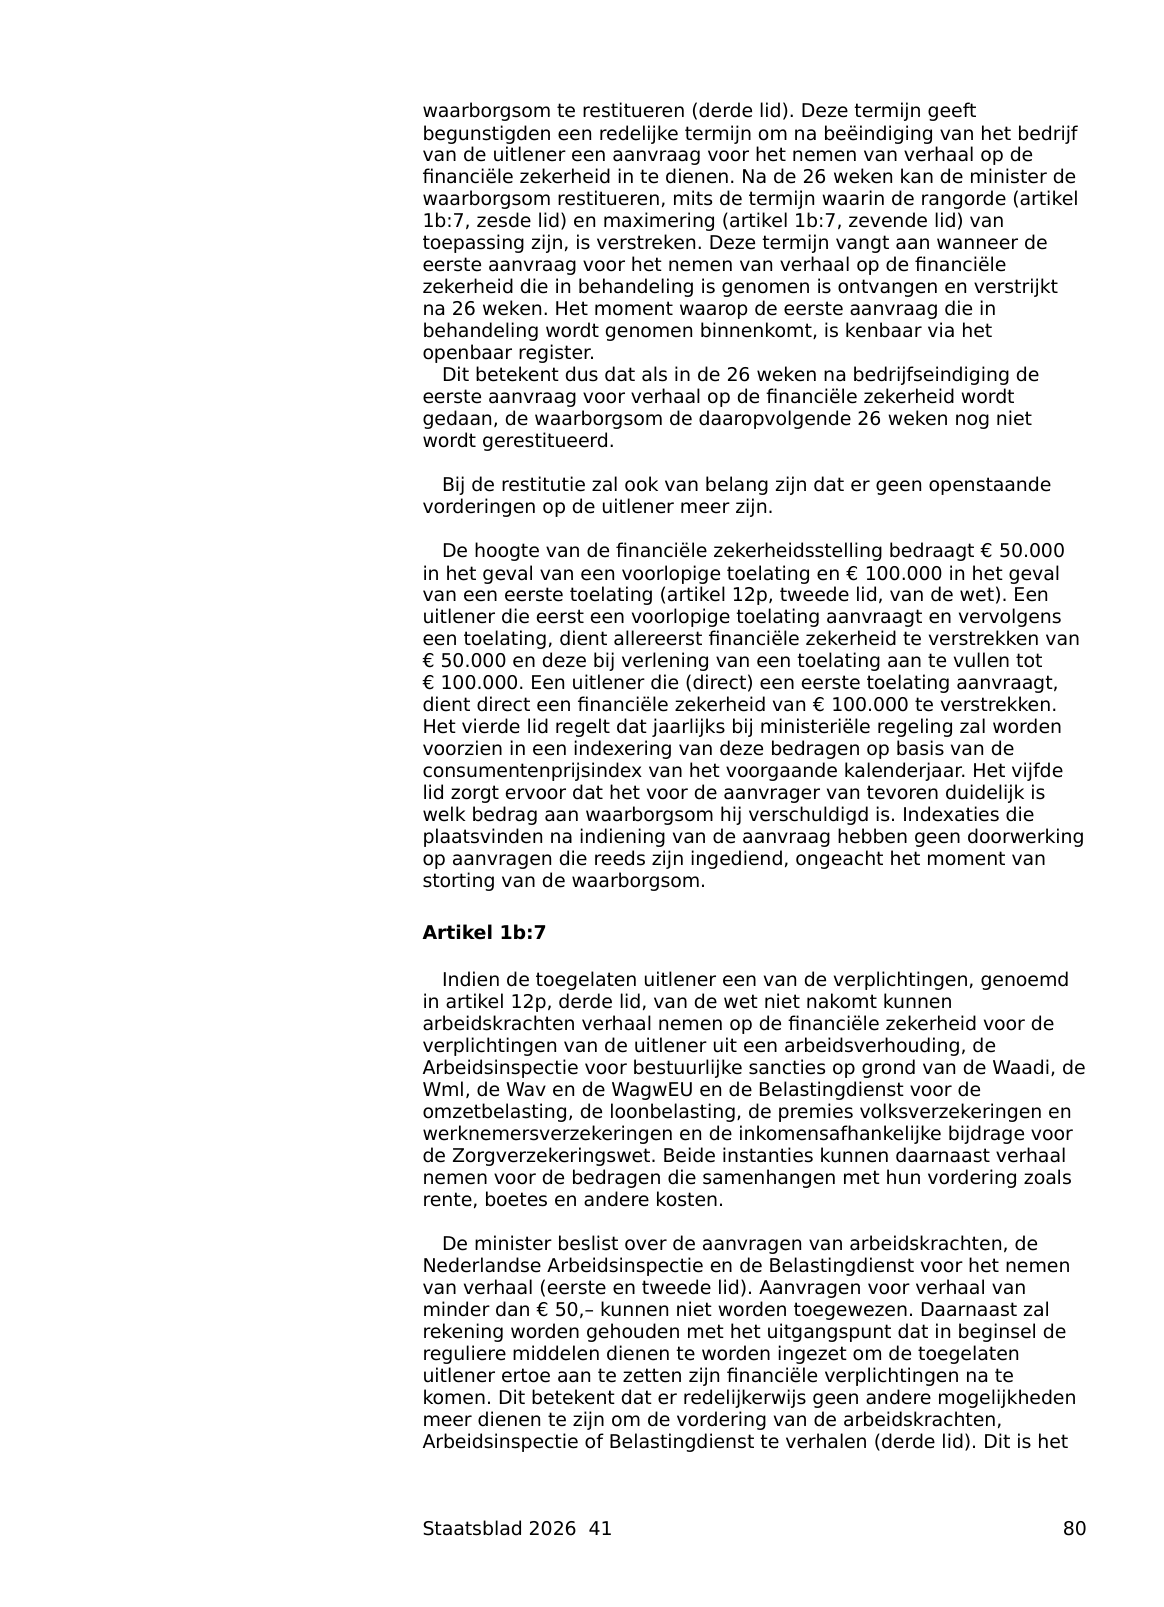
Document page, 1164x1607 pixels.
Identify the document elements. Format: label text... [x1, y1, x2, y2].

subtitle Artikel 1b:7 [422, 922, 1087, 944]
text Indien de toegelaten uitlener een van de verplichtingen, genoemd in artikel 12p, derde lid, van de wet niet nakomt kunnen arbeidskrachten verhaal nemen op de financiële zekerheid voor de verplichtingen van de uitlener uit een arbeidsverhouding, de Arbeidsinspectie voor bestuurlijke sancties op grond van de Waadi, de Wml, de Wav en de WagwEU en de Belastingdienst voor de omzetbelasting, de loonbelasting, de premies volksverzekeringen en werknemersverzekeringen en de inkomensafhankelijke bijdrage voor de Zorgverzekeringswet. Beide instanties kunnen daarnaast verhaal nemen voor de bedragen die samenhangen met hun vordering zoals rente, boetes en andere kosten. [422, 969, 1087, 1211]
text De minister beslist over de aanvragen van arbeidskrachten, de Nederlandse Arbeidsinspectie en de Belastingdienst voor het nemen van verhaal (eerste en tweede lid). Aanvragen voor verhaal van minder dan € 50,– kunnen niet worden toegewezen. Daarnaast zal rekening worden gehouden met het uitgangspunt dat in beginsel de reguliere middelen dienen te worden ingezet om de toegelaten uitlener ertoe aan te zetten zijn financiële verplichtingen na te komen. Dit betekent dat er redelijkerwijs geen andere mogelijkheden meer dienen te zijn om de vordering van de arbeidskrachten, Arbeidsinspectie of Belastingdienst te verhalen (derde lid). Dit is het [422, 1233, 1087, 1453]
text Bij de restitutie zal ook van belang zijn dat er geen openstaande vorderingen op de uitlener meer zijn. [422, 474, 1087, 518]
text Dit betekent dus dat als in de 26 weken na bedrijfseindiging de eerste aanvraag voor verhaal op de financiële zekerheid wordt gedaan, de waarborgsom de daaropvolgende 26 weken nog niet wordt gerestitueerd. [422, 364, 1087, 452]
text De hoogte van de financiële zekerheidsstelling bedraagt € 50.000 in het geval van een voorlopige toelating en € 100.000 in het geval van een eerste toelating (artikel 12p, tweede lid, van de wet). Een uitlener die eerst een voorlopige toelating aanvraagt en vervolgens een toelating, dient allereerst financiële zekerheid te verstrekken van € 50.000 en deze bij verlening van een toelating aan te vullen tot € 100.000. Een uitlener die (direct) een eerste toelating aanvraagt, dient direct een financiële zekerheid van € 100.000 te verstrekken. Het vierde lid regelt dat jaarlijks bij ministeriële regeling zal worden voorzien in een indexering van deze bedragen op basis van de consumentenprijsindex van het voorgaande kalenderjaar. Het vijfde lid zorgt ervoor dat het voor de aanvrager van tevoren duidelijk is welk bedrag aan waarborgsom hij verschuldigd is. Indexaties die plaatsvinden na indiening van de aanvraag hebben geen doorwerking op aanvragen die reeds zijn ingediend, ongeacht het moment van storting van de waarborgsom. [422, 540, 1087, 892]
text waarborgsom te restitueren (derde lid). Deze termijn geeft begunstigden een redelijke termijn om na beëindiging van het bedrijf van de uitlener een aanvraag voor het nemen van verhaal op de financiële zekerheid in te dienen. Na de 26 weken kan de minister de waarborgsom restitueren, mits de termijn waarin de rangorde (artikel 1b:7, zesde lid) en maximering (artikel 1b:7, zevende lid) van toepassing zijn, is verstreken. Deze termijn vangt aan wanneer de eerste aanvraag voor het nemen van verhaal op de financiële zekerheid die in behandeling is genomen is ontvangen en verstrijkt na 26 weken. Het moment waarop de eerste aanvraag die in behandeling wordt genomen binnenkomt, is kenbaar via het openbaar register. [422, 100, 1087, 364]
